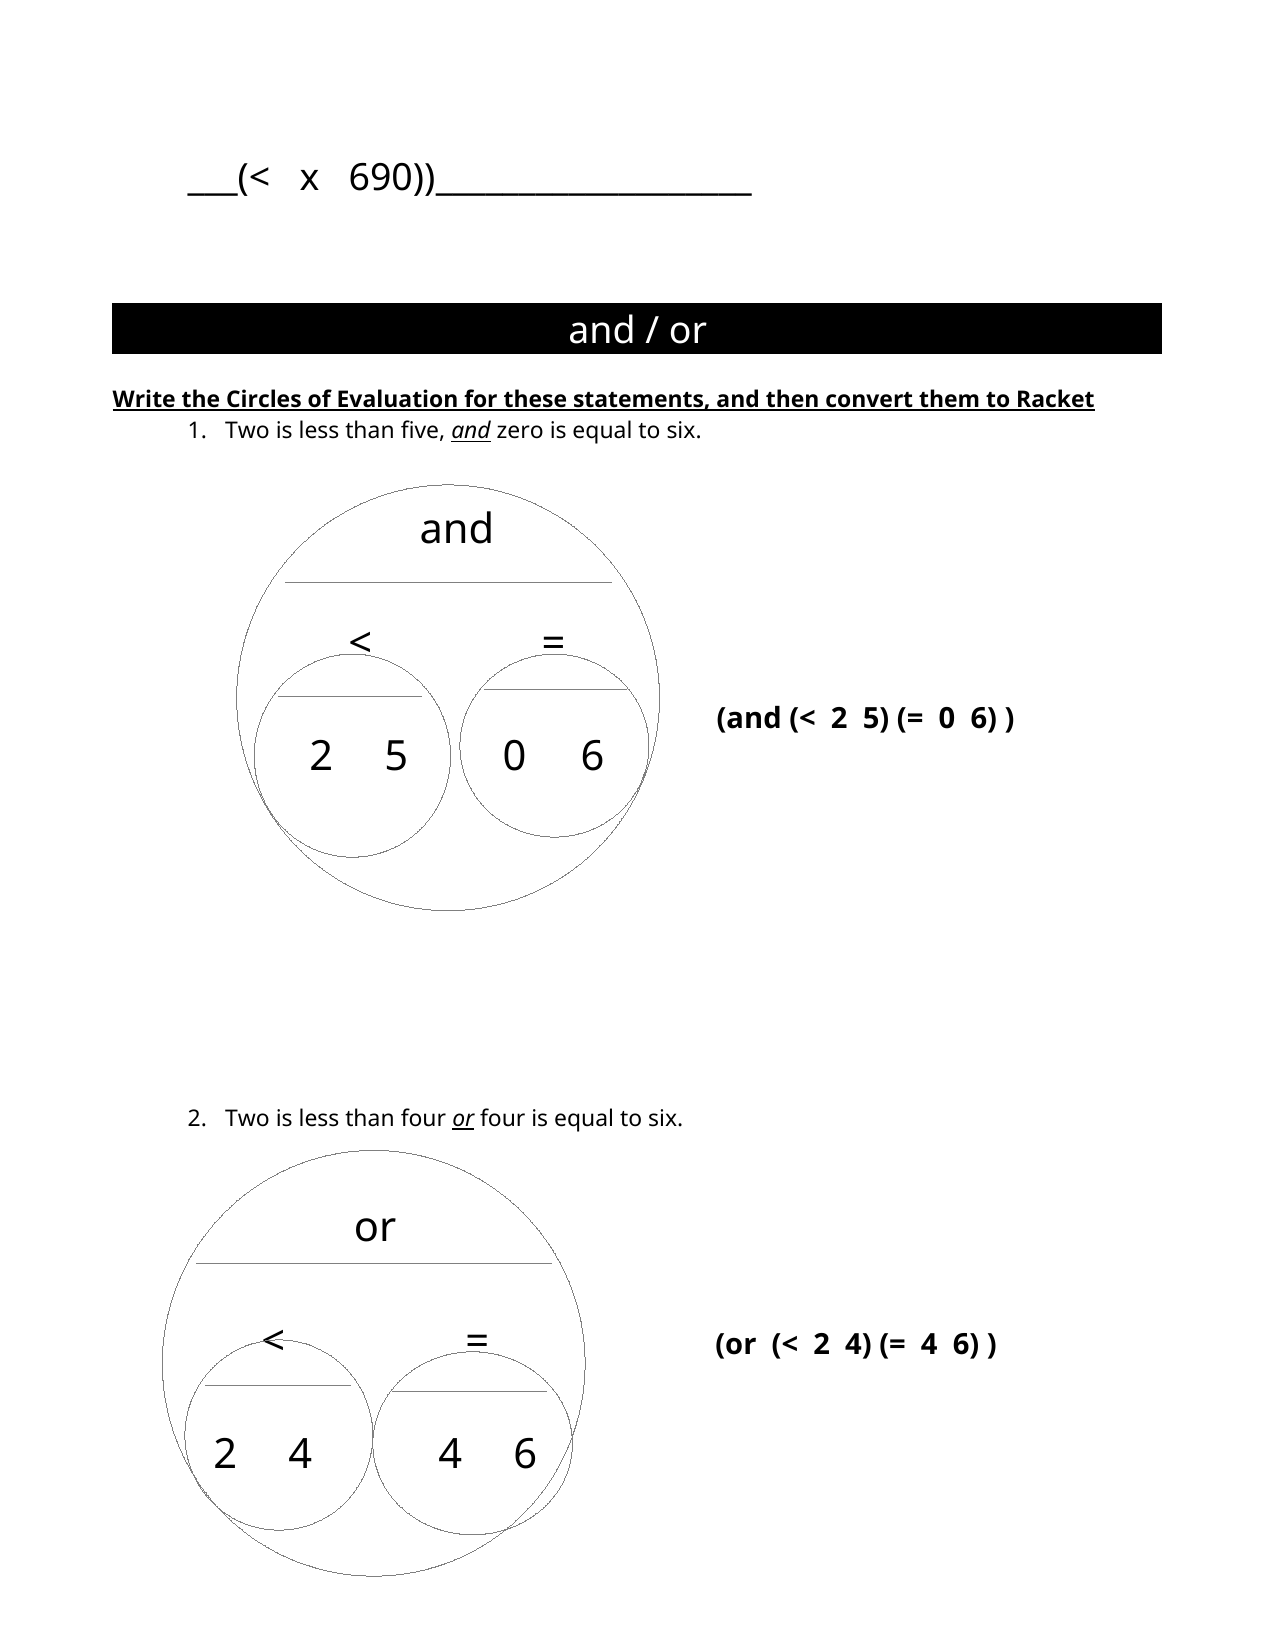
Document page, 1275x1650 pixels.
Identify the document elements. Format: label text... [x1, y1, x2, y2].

list Two is less than four or four is equal to six. [187, 1102, 1162, 1133]
subtitle and / or [112, 303, 1162, 354]
text ___(< x 690))___________________ [112, 150, 1162, 201]
text Write the Circles of Evaluation for these statements, and then convert them to Racket [112, 383, 1162, 414]
list Two is less than five, and zero is equal to six. [187, 414, 1162, 445]
